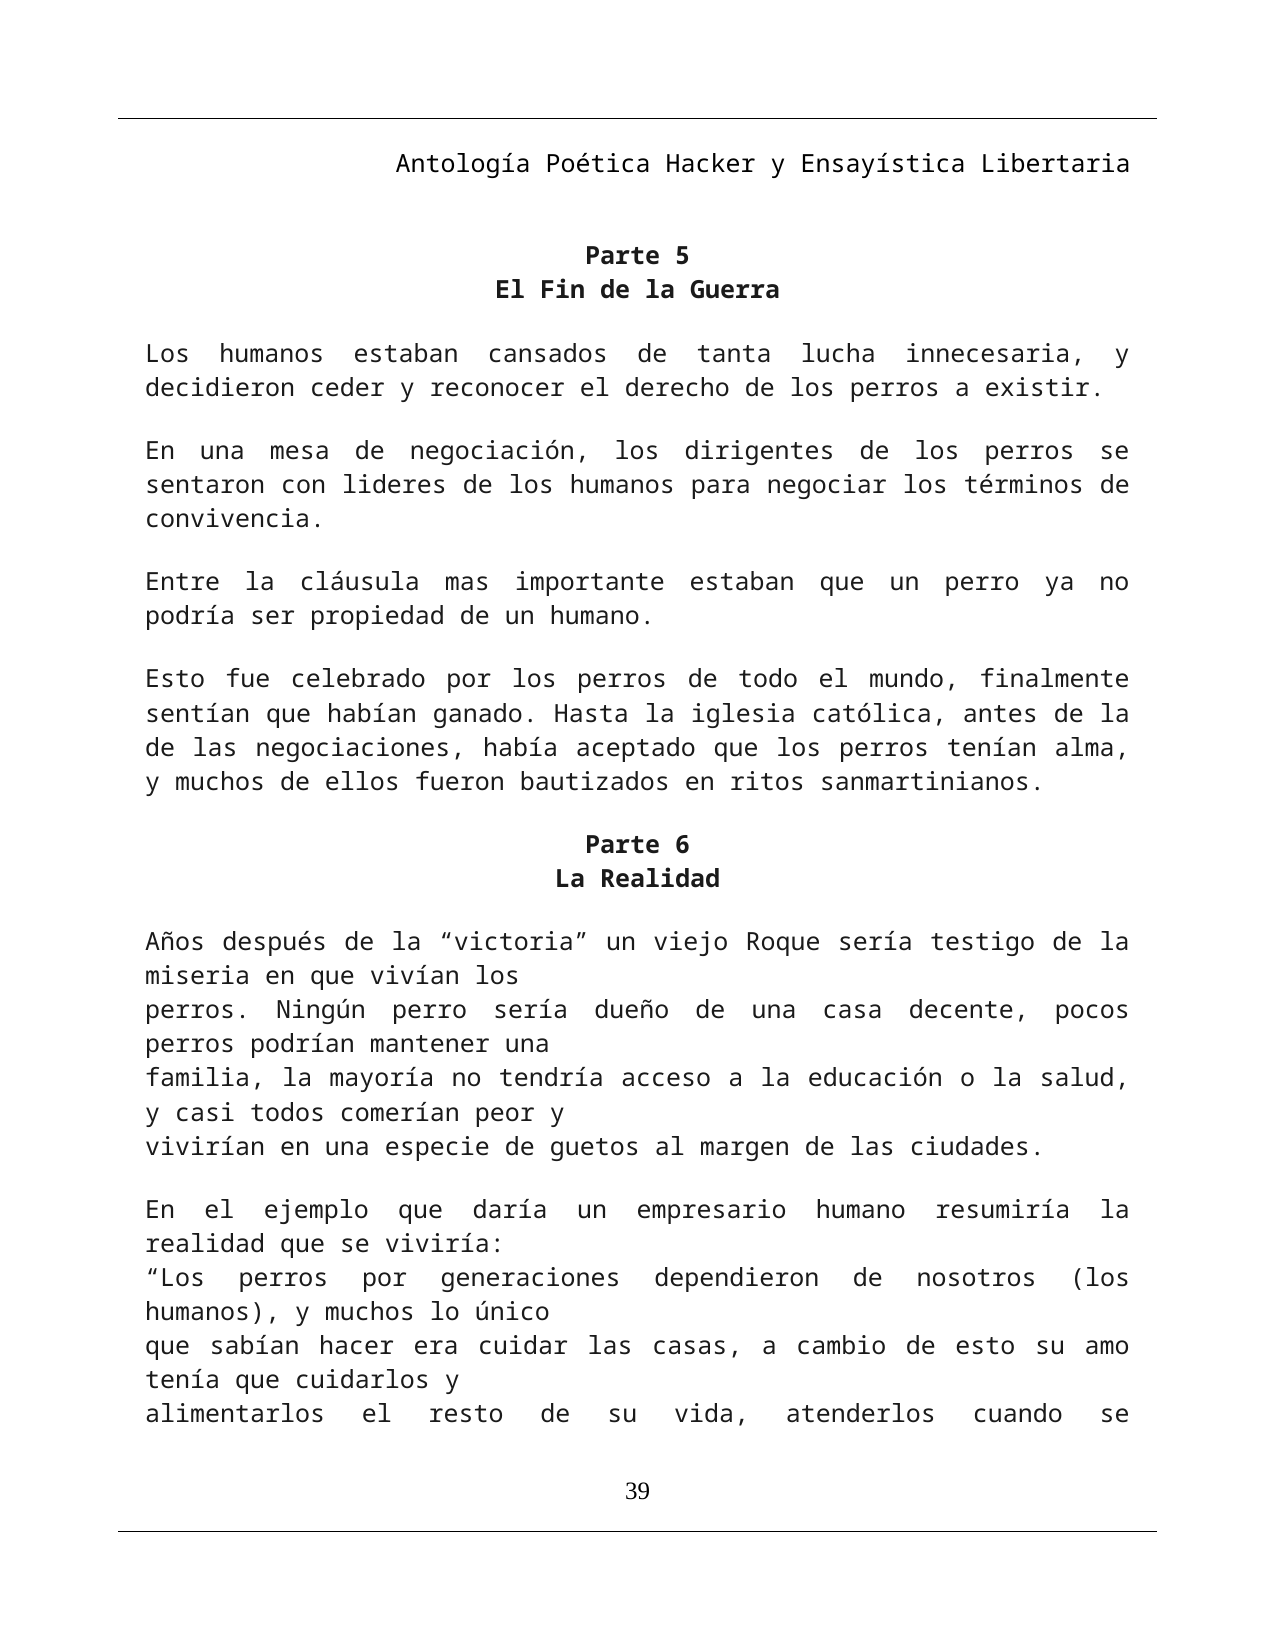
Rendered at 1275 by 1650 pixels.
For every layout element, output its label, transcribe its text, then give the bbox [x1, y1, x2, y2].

text Parte 5 [145, 238, 1130, 272]
text Entre la cláusula mas importante estaban que un perro ya no podría ser propiedad de un humano. [145, 564, 1130, 632]
text En el ejemplo que daría un empresario humano resumiría la realidad que se viviría: [145, 1191, 1130, 1259]
text Esto fue celebrado por los perros de todo el mundo, finalmente sentían que habían ganado. Hasta la iglesia católica, antes de la de las negociaciones, había aceptado que los perros tenían alma, y muchos de ellos fueron bautizados en ritos sanmartinianos. [145, 661, 1130, 797]
text En una mesa de negociación, los dirigentes de los perros se sentaron con lideres de los humanos para negociar los términos de convivencia. [145, 432, 1130, 535]
text que sabían hacer era cuidar las casas, a cambio de esto su amo tenía que cuidarlos y [145, 1328, 1130, 1396]
text alimentarlos el resto de su vida, atenderlos cuando se [145, 1396, 1130, 1430]
text familia, la mayoría no tendría acceso a la educación o la salud, y casi todos comerían peor y [145, 1060, 1130, 1128]
text “Los perros por generaciones dependieron de nosotros (los humanos), y muchos lo único [145, 1259, 1130, 1328]
text El Fin de la Guerra [145, 272, 1130, 306]
text Años después de la “victoria” un viejo Roque sería testigo de la miseria en que vivían los [145, 924, 1130, 992]
text Los humanos estaban cansados de tanta lucha innecesaria, y decidieron ceder y reconocer el derecho de los perros a existir. [145, 335, 1130, 403]
text La Realidad [145, 861, 1130, 895]
text vivirían en una especie de guetos al margen de las ciudades. [145, 1128, 1130, 1162]
text Parte 6 [145, 827, 1130, 861]
text perros. Ningún perro sería dueño de una casa decente, pocos perros podrían mantener una [145, 992, 1130, 1060]
